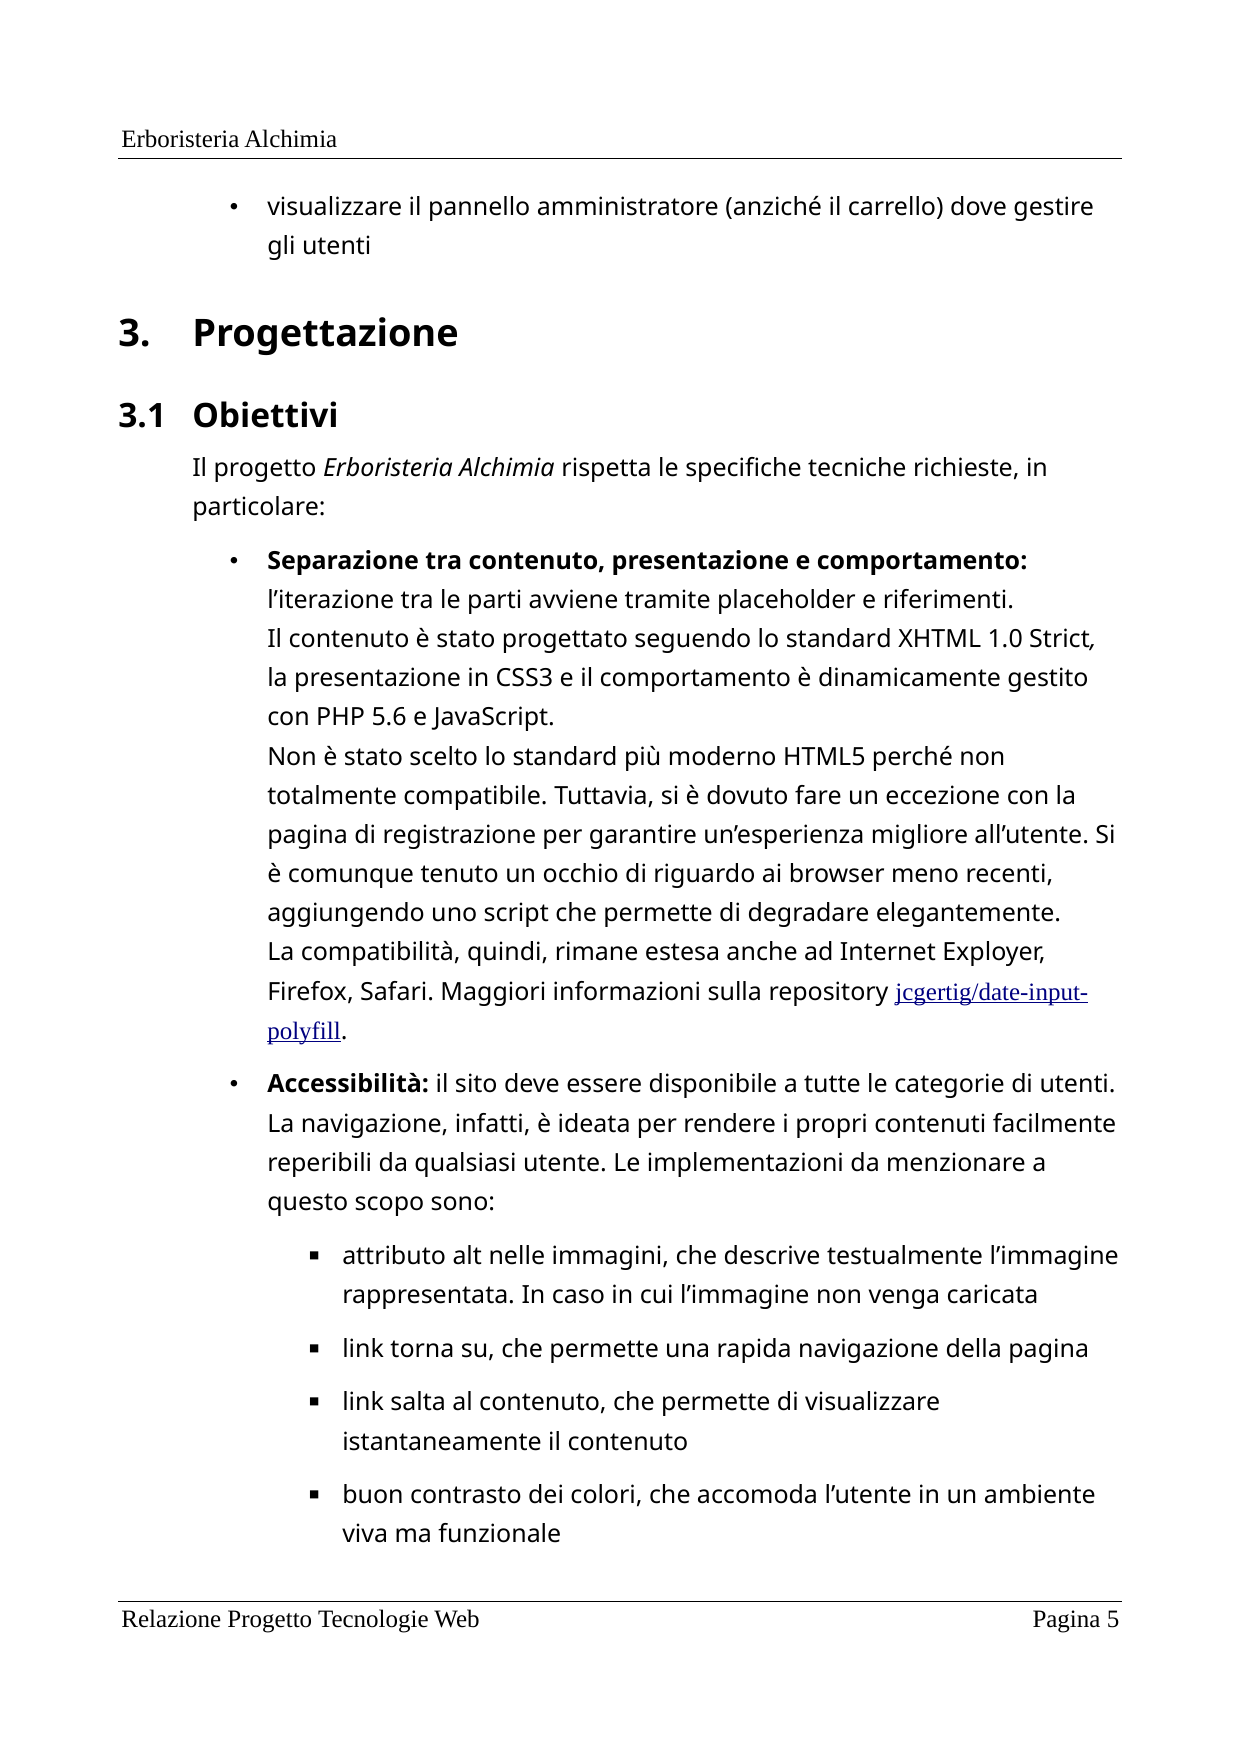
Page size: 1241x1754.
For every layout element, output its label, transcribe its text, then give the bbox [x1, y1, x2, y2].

subtitle 3. Progettazione [118, 306, 1122, 358]
list visualizzare il pannello amministratore (anziché il carrello) dove gestire gli utenti [229, 188, 1122, 262]
list buon contrasto dei colori, che accomoda l’utente in un ambiente viva ma funzionale [304, 1477, 1122, 1550]
subtitle 3.1 Obiettivi [118, 391, 1122, 437]
list attributo alt nelle immagini, che descrive testualmente l’immagine rappresentata. In caso in cui l’immagine non venga caricata [304, 1237, 1122, 1311]
list Accessibilità: il sito deve essere disponibile a tutte le categorie di utenti. La navigazione, infatti, è ideata per rendere i propri contenuti facilmente reperibili da qualsiasi utente. Le implementazioni da menzionare a questo scopo sono: [229, 1066, 1122, 1218]
list link salta al contenuto, che permette di visualizzare istantaneamente il contenuto [304, 1384, 1122, 1457]
list link torna su, che permette una rapida navigazione della pagina [304, 1330, 1122, 1364]
list Separazione tra contenuto, presentazione e comportamento: l’iterazione tra le parti avviene tramite placeholder e riferimenti. Il contenuto è stato progettato seguendo lo standard XHTML 1.0 Strict, la presentazione in CSS3 e il comportamento è dinamicamente gestito con PHP 5.6 e JavaScript. Non è stato scelto lo standard più moderno HTML5 perché non totalmente compatibile. Tuttavia, si è dovuto fare un eccezione con la pagina di registrazione per garantire un’esperienza migliore all’utente. Si è comunque tenuto un occhio di riguardo ai browser meno recenti, aggiungendo uno script che permette di degradare elegantemente. La compatibilità, quindi, rimane estesa anche ad Internet Exployer, Firefox, Safari. Maggiori informazioni sulla repository jcgertig/date-input-polyfill. [229, 542, 1122, 1046]
text Il progetto Erboristeria Alchimia rispetta le specifiche tecniche richieste, in particolare: [192, 449, 1122, 523]
